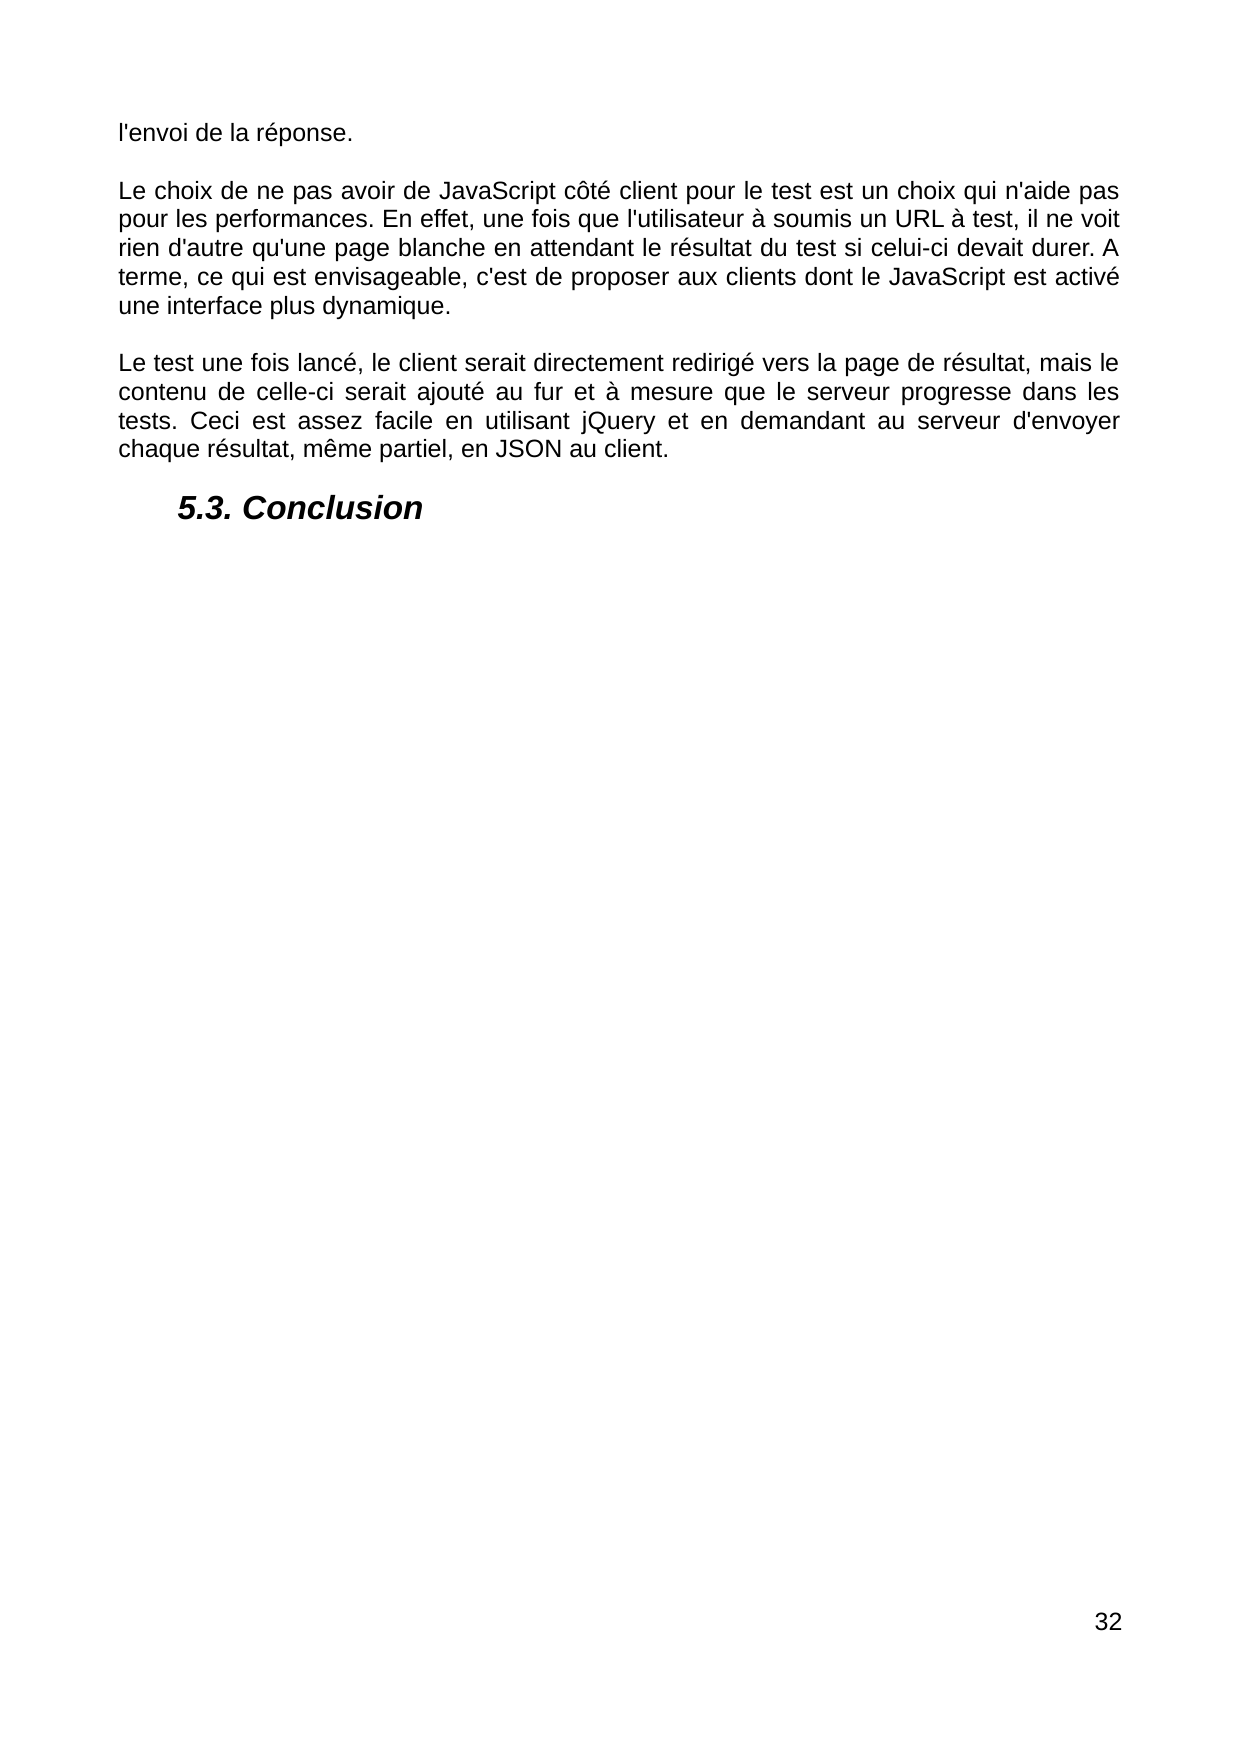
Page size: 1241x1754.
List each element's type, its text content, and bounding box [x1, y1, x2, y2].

text Le choix de ne pas avoir de JavaScript côté client pour le test est un choix qui n'aide pas pour les performances. En effet, une fois que l'utilisateur à soumis un URL à test, il ne voit rien d'autre qu'une page blanche en attendant le résultat du test si celui-ci devait durer. A terme, ce qui est envisageable, c'est de proposer aux clients dont le JavaScript est activé une interface plus dynamique. [118, 176, 1122, 319]
text l'envoi de la réponse. [118, 118, 1122, 147]
subtitle 5.3. Conclusion [177, 488, 1122, 527]
text Le test une fois lancé, le client serait directement redirigé vers la page de résultat, mais le contenu de celle-ci serait ajouté au fur et à mesure que le serveur progresse dans les tests. Ceci est assez facile en utilisant jQuery et en demandant au serveur d'envoyer chaque résultat, même partiel, en JSON au client. [118, 348, 1122, 463]
